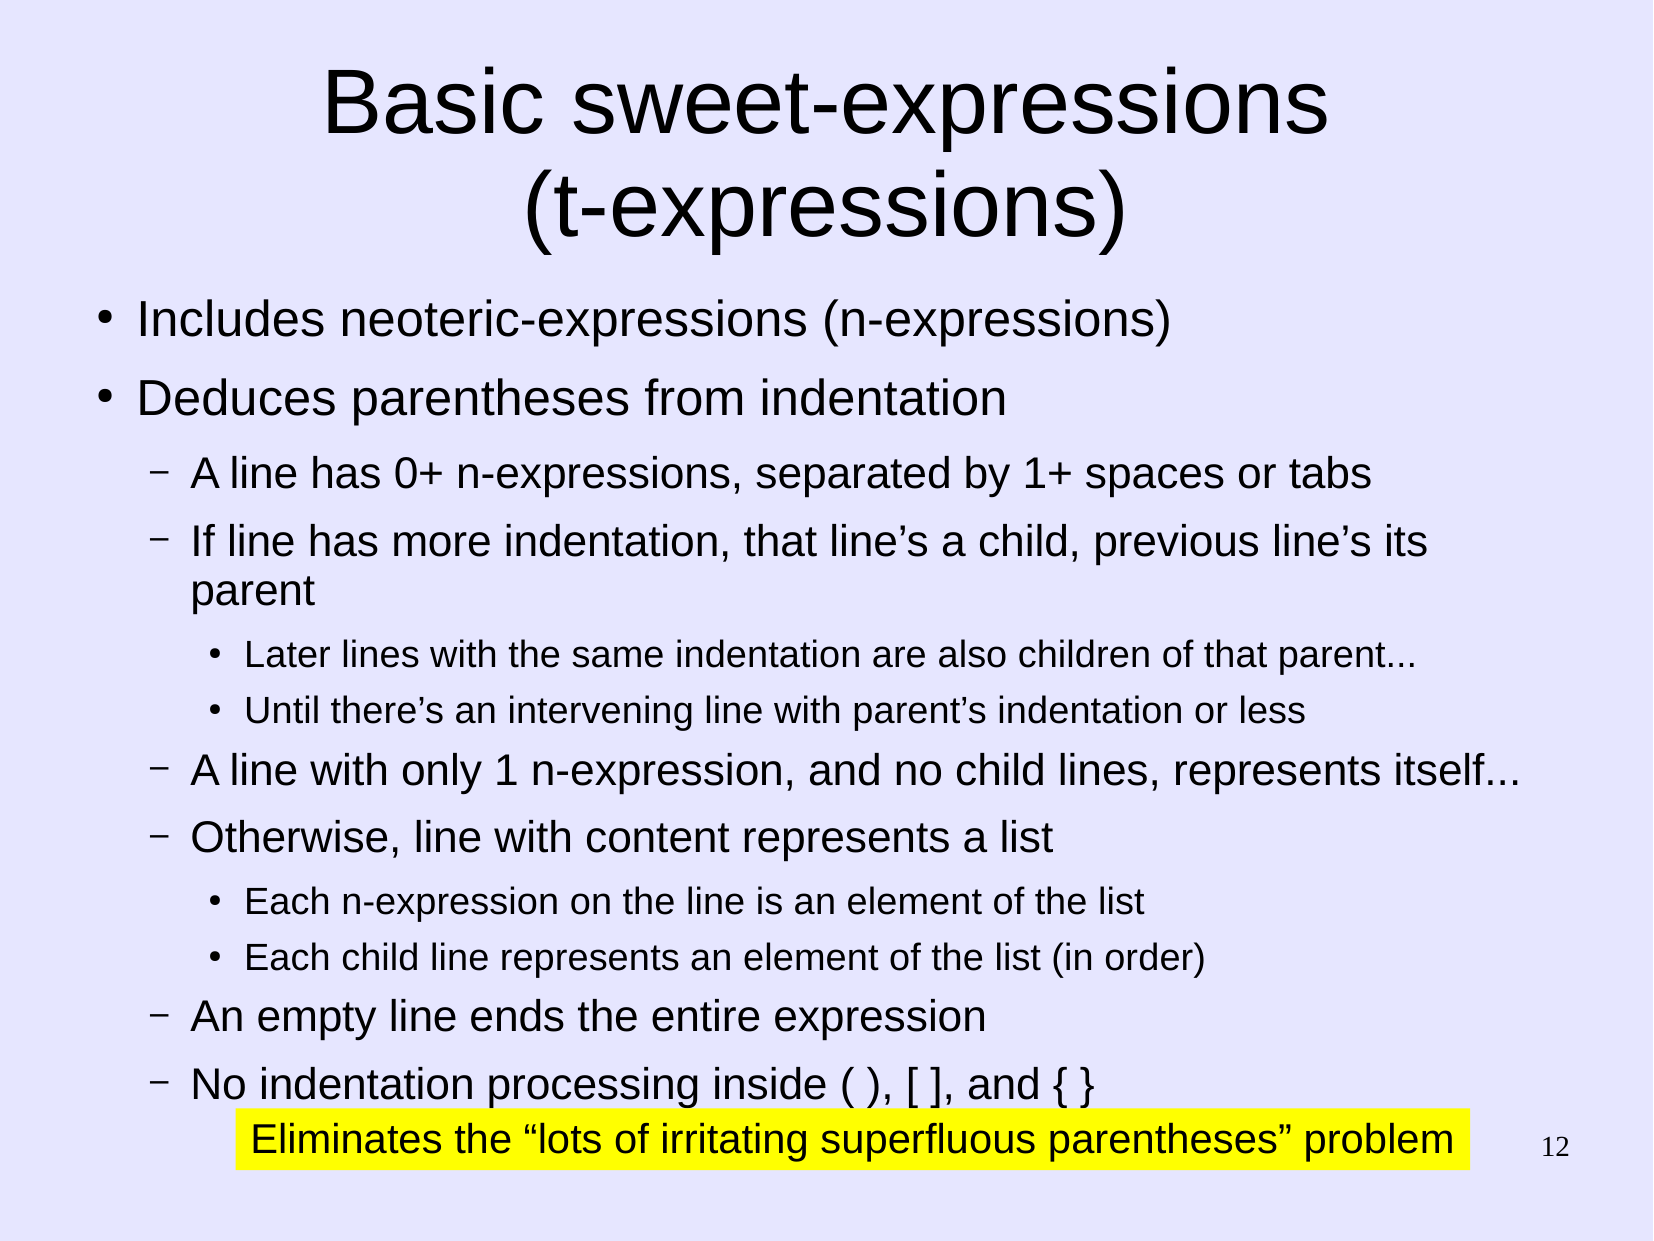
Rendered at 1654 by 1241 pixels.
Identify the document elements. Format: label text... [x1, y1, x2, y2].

title Basic sweet-expressions (t-expressions) [82, 49, 1571, 257]
list Includes neoteric-expressions (n-expressions) Deduces parentheses from indentation A line has 0+ n-expressions, separated by 1+ spaces or tabs If line has more indentation, that line’s a child, previous line’s its parent Later lines with the same indentation are also children of that parent... Until there’s an intervening line with parent’s indentation or less A line with only 1 n-expression, and no child lines, represents itself... Otherwise, line with content represents a list Each n-expression on the line is an element of the list Each child line represents an element of the list (in order) An empty line ends the entire expression No indentation processing inside ( ), [ ], and { } [82, 290, 1538, 1141]
text_box Eliminates the “lots of irritating superfluous parentheses” problem [235, 1108, 1471, 1171]
